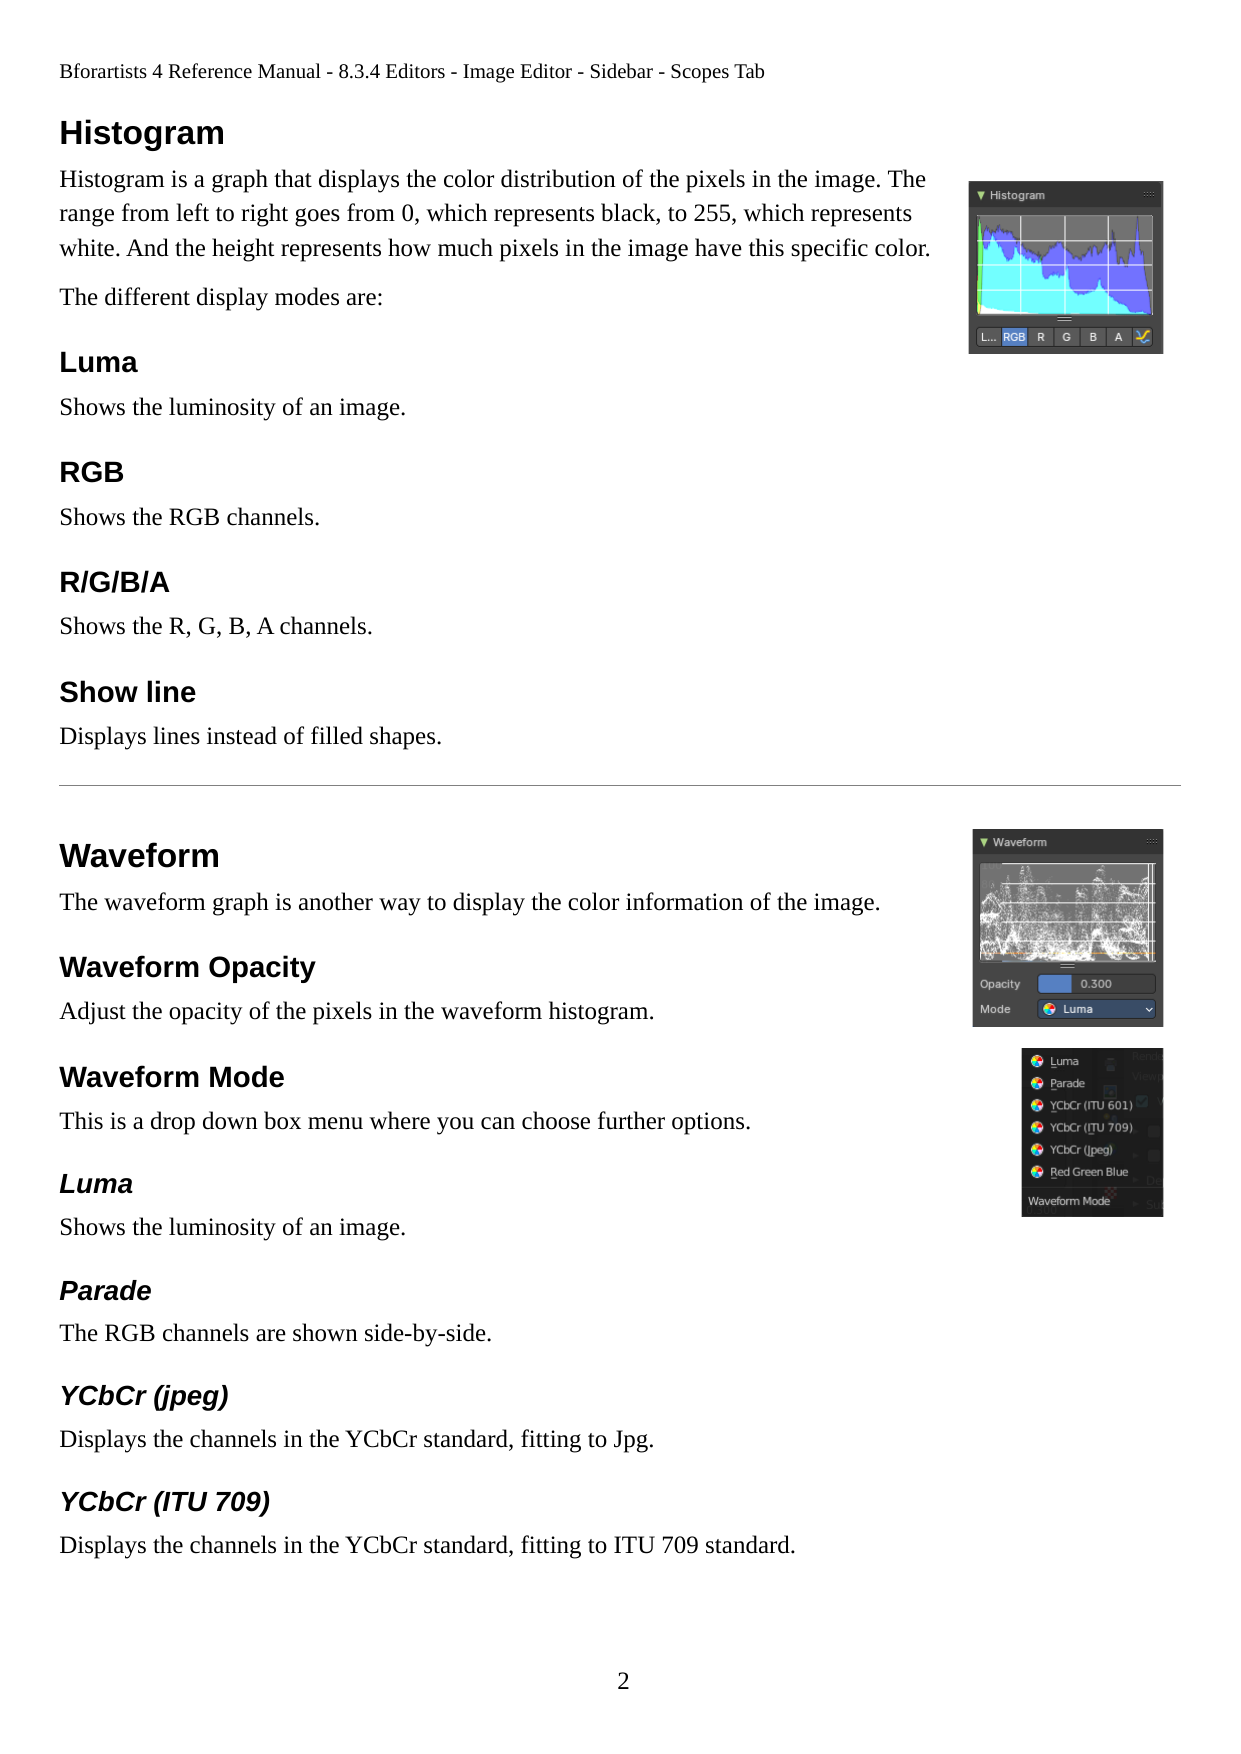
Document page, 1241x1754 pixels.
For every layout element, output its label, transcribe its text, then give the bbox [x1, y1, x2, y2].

subtitle [1164, 1060, 1181, 1094]
subtitle Waveform Opacity [59, 950, 972, 984]
text Displays the channels in the YCbCr standard, fitting to ITU 709 standard. [59, 1530, 1181, 1559]
text Adjust the opacity of the pixels in the waveform histogram. [59, 996, 972, 1025]
subtitle YCbCr (jpeg) [59, 1380, 1181, 1412]
subtitle [1164, 835, 1181, 874]
text The waveform graph is another way to display the color information of the image. [59, 887, 972, 915]
subtitle RGB [59, 455, 1181, 489]
subtitle [1164, 950, 1181, 984]
text Shows the luminosity of an image. [59, 392, 1181, 420]
text Shows the luminosity of an image. [59, 1212, 1181, 1241]
text The RGB channels are shown side-by-side. [59, 1318, 1181, 1347]
subtitle [1164, 1168, 1181, 1200]
subtitle YCbCr (ITU 709) [59, 1486, 1181, 1518]
text Histogram is a graph that displays the color distribution of the pixels in the image. The range from left to right goes from 0, which represents black, to 255, which represents white. And the height represents how much pixels in the image have this specific color. [59, 164, 1181, 261]
text Displays the channels in the YCbCr standard, fitting to Jpg. [59, 1424, 1181, 1453]
subtitle Luma [59, 345, 1181, 379]
picture [972, 829, 1164, 1027]
text Displays lines instead of filled shapes. [59, 721, 1181, 750]
subtitle Histogram [59, 113, 1181, 151]
picture [1021, 1048, 1164, 1217]
text Shows the R, G, B, A channels. [59, 611, 1181, 640]
subtitle R/G/B/A [59, 565, 1181, 599]
picture [968, 181, 1164, 354]
text Shows the RGB channels. [59, 502, 1181, 530]
subtitle Luma [59, 1168, 1021, 1200]
text The different display modes are: [59, 282, 968, 311]
subtitle Parade [59, 1274, 1181, 1306]
subtitle Waveform Mode [59, 1060, 1021, 1094]
text This is a drop down box menu where you can choose further options. [59, 1106, 1021, 1135]
subtitle Show line [59, 675, 1181, 709]
subtitle Waveform [59, 835, 972, 874]
